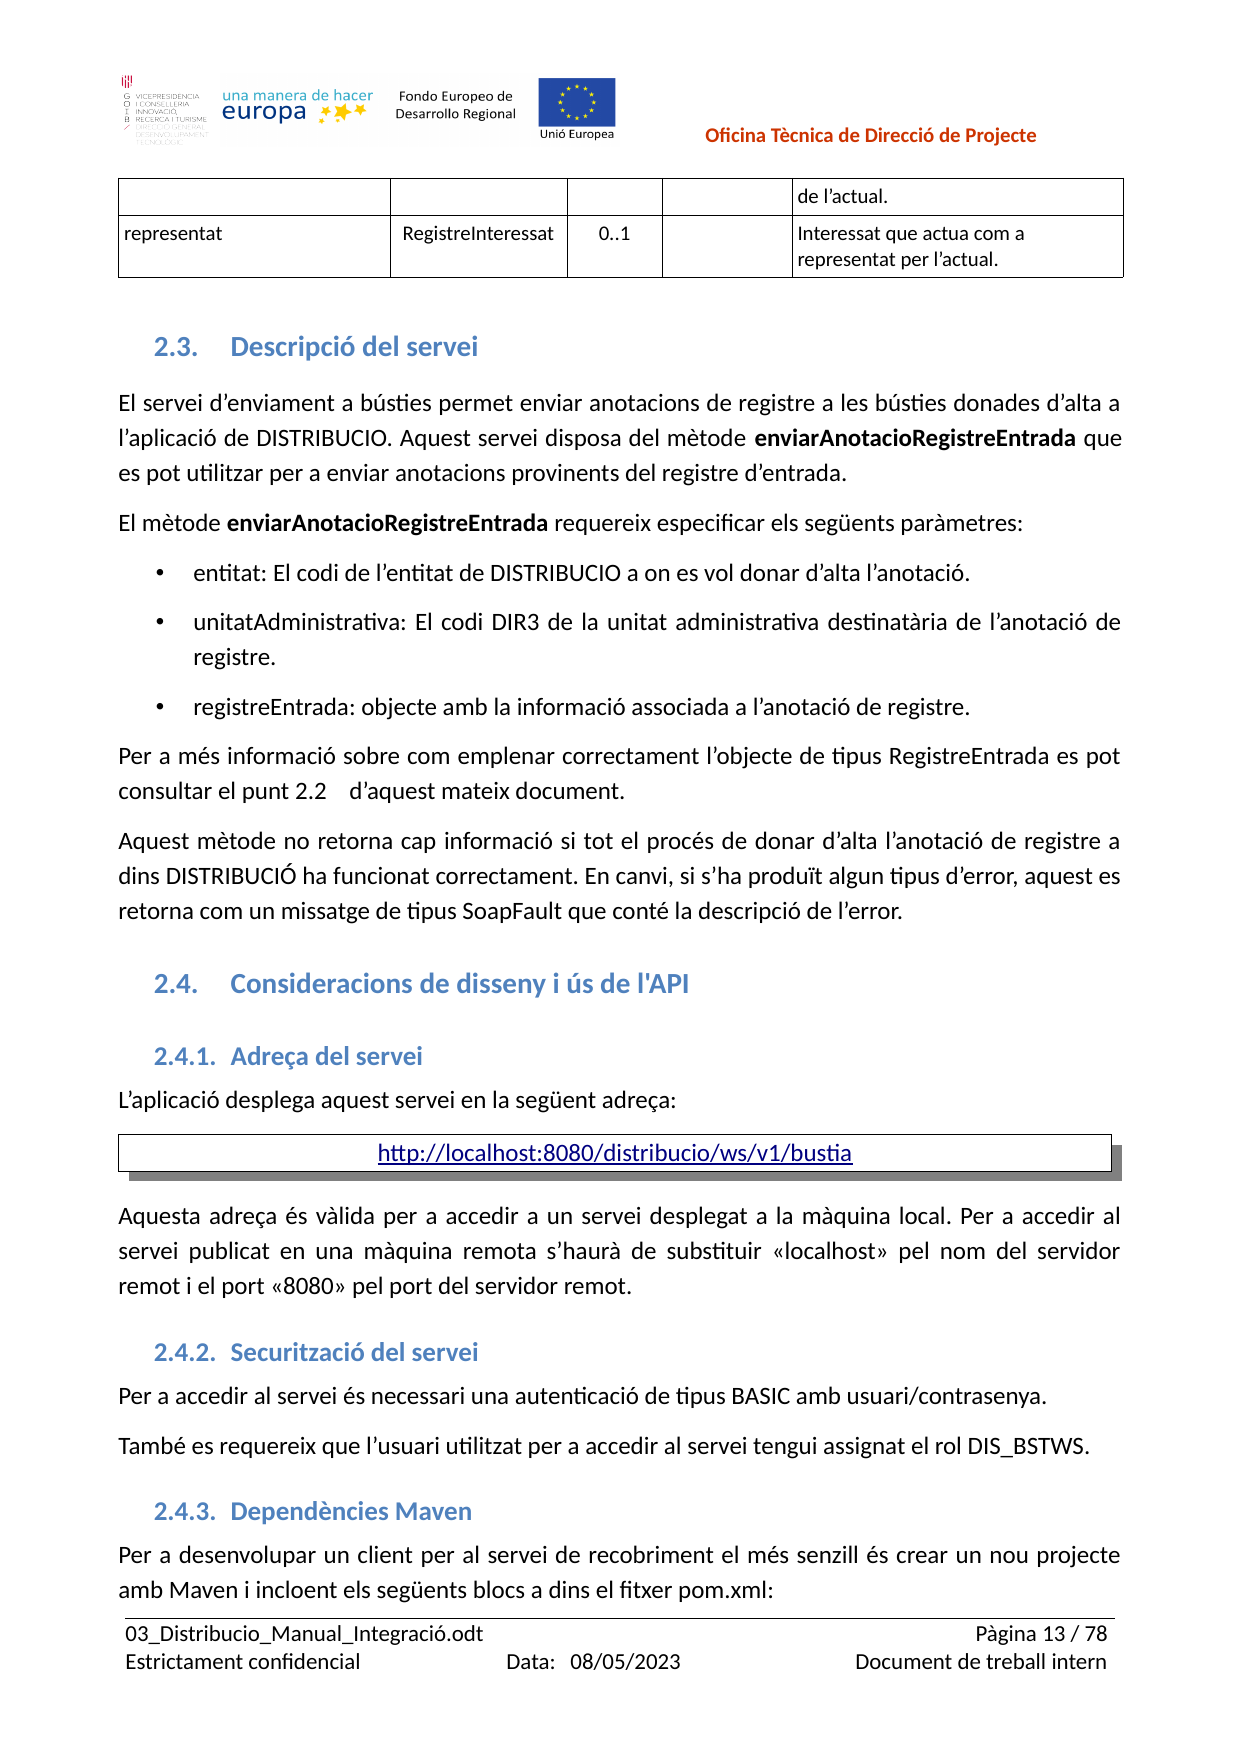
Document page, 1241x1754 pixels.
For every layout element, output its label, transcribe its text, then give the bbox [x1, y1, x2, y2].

subtitle Consideracions de disseny i ús de l'API [153, 965, 1122, 1001]
list entitat: El codi de l’entitat de DISTRIBUCIO a on es vol donar d’alta l’anotació. [156, 557, 1122, 587]
text El mètode enviarAnotacioRegistreEntrada requereix especificar els següents paràmetres: [118, 507, 1122, 538]
table_cell Interessat que actua com a representat per l’actual. [793, 216, 1123, 277]
table_cell RegistreInteressat [391, 216, 567, 277]
table_cell 0..1 [568, 216, 662, 277]
text http://localhost:8080/distribucio/ws/v1/bustia [119, 1135, 1111, 1171]
text També es requereix que l’usuari utilitzat per a accedir al servei tengui assignat el rol DIS_BSTWS. [118, 1430, 1122, 1460]
text El servei d’enviament a bústies permet enviar anotacions de registre a les bústies donades d’alta a l’aplicació de DISTRIBUCIO. Aquest servei disposa del mètode enviarAnotacioRegistreEntrada que es pot utilitzar per a enviar anotacions provinents del registre d’entrada. [118, 388, 1122, 488]
table_cell [391, 179, 567, 215]
text Aquesta adreça és vàlida per a accedir a un servei desplegat a la màquina local. Per a accedir al servei publicat en una màquina remota s’haurà de substituir «localhost» pel nom del servidor remot i el port «8080» pel port del servidor remot. [118, 1201, 1122, 1301]
picture [219, 73, 621, 147]
table_cell [663, 179, 792, 215]
subtitle Dependències Maven [153, 1494, 1122, 1527]
table_cell representat [119, 216, 390, 277]
list registreEntrada: objecte amb la informació associada a l’anotació de registre. [156, 691, 1122, 721]
text Aquest mètode no retorna cap informació si tot el procés de donar d’alta l’anotació de registre a dins DISTRIBUCIÓ ha funcionat correctament. En canvi, si s’ha produït algun tipus d’error, aquest es retorna com un missatge de tipus SoapFault que conté la descripció de l’error. [118, 825, 1122, 926]
subtitle Descripció del servei [153, 328, 1122, 364]
table_cell [119, 179, 390, 215]
table_cell [568, 179, 662, 215]
subtitle Securització del servei [153, 1335, 1122, 1368]
picture [118, 73, 213, 147]
text Per a accedir al servei és necessari una autenticació de tipus BASIC amb usuari/contrasenya. [118, 1380, 1122, 1411]
table_cell de l’actual. [793, 179, 1123, 215]
text Per a més informació sobre com emplenar correctament l’objecte de tipus RegistreEntrada es pot consultar el punt 2.2 d’aquest mateix document. [118, 741, 1122, 806]
list unitatAdministrativa: El codi DIR3 de la unitat administrativa destinatària de l’anotació de registre. [156, 606, 1122, 672]
text L’aplicació desplega aquest servei en la següent adreça: [118, 1085, 1122, 1115]
table_cell [663, 216, 792, 277]
text Per a desenvolupar un client per al servei de recobriment el més senzill és crear un nou projecte amb Maven i incloent els següents blocs a dins el fitxer pom.xml: [118, 1539, 1122, 1605]
subtitle Adreça del servei [153, 1039, 1122, 1072]
